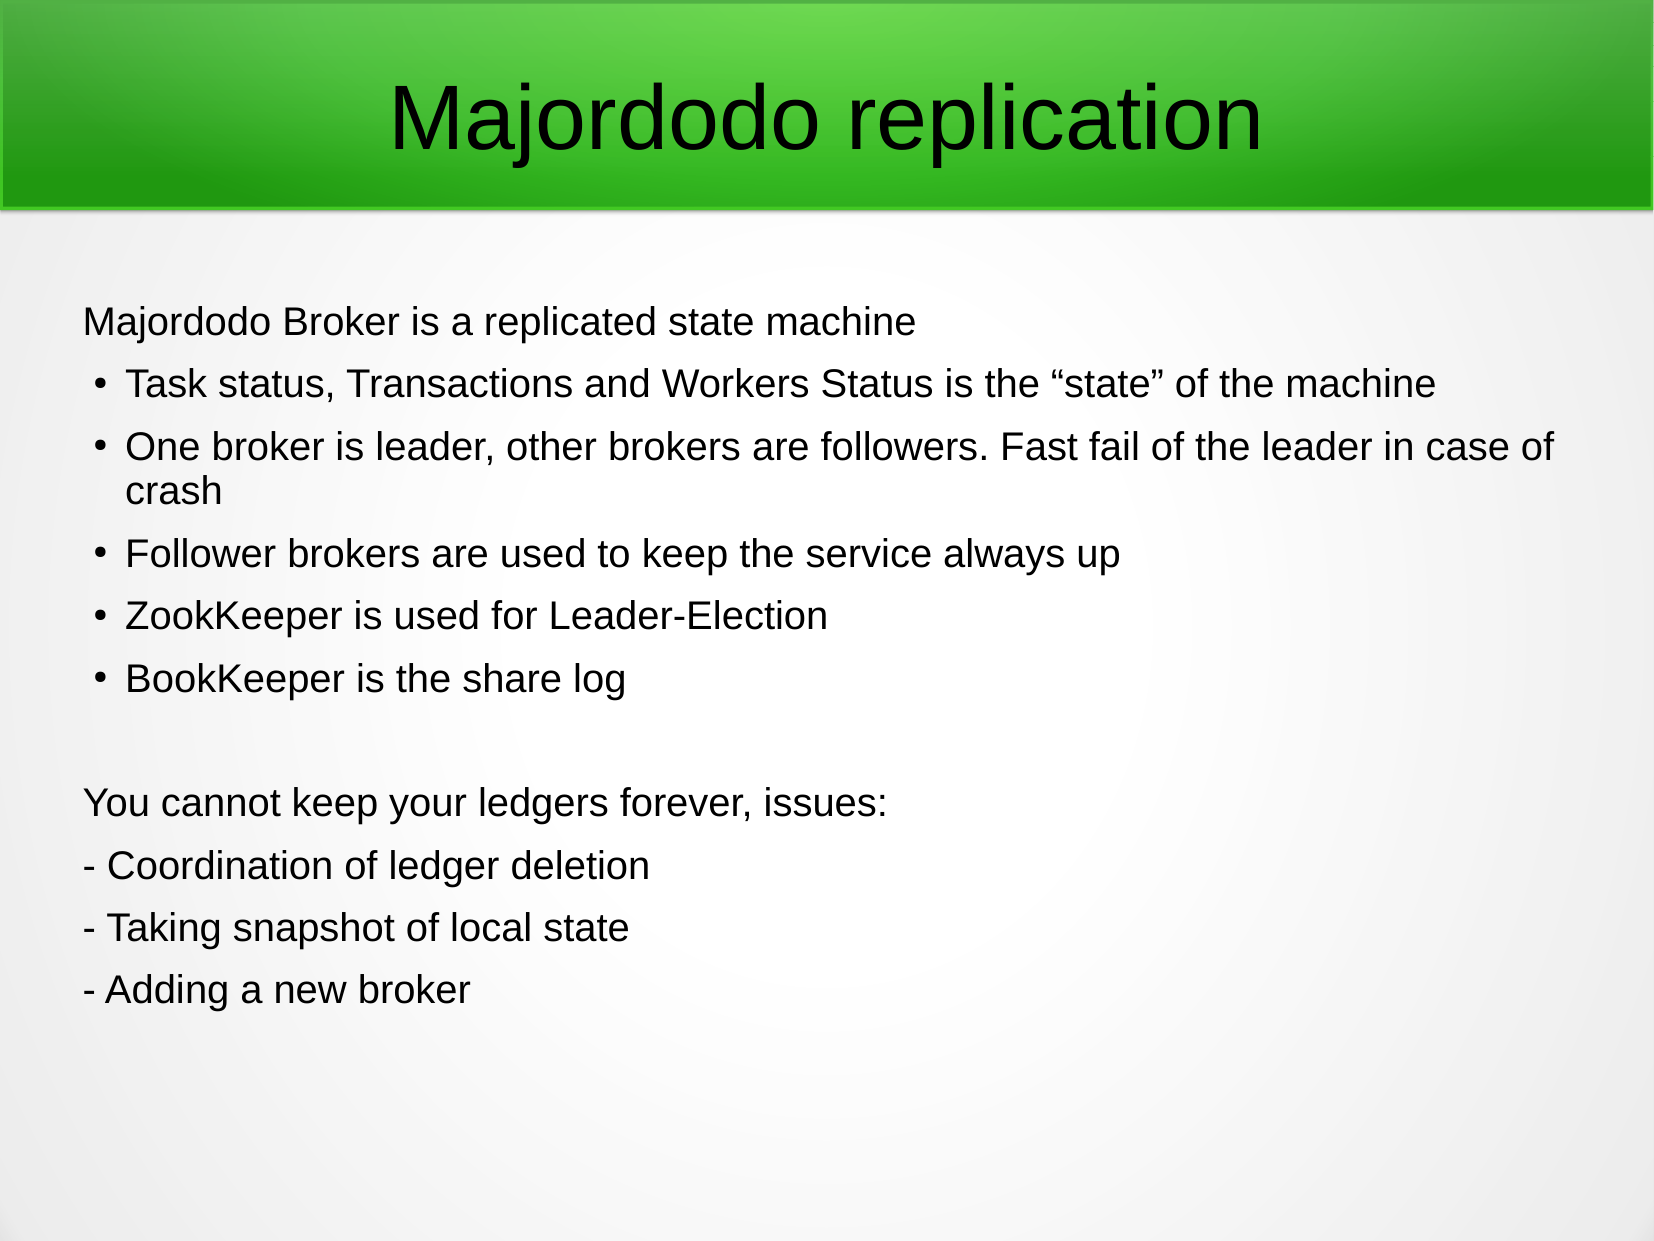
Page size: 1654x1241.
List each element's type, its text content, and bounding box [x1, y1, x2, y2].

title Majordodo replication [82, 47, 1571, 189]
list Majordodo Broker is a replicated state machine Task status, Transactions and Workers Status is the “state” of the machine One broker is leader, other brokers are followers. Fast fail of the leader in case of crash Follower brokers are used to keep the service always up ZookKeeper is used for Leader-Election BookKeeper is the share log You cannot keep your ledgers forever, issues: - Coordination of ledger deletion - Taking snapshot of local state - Adding a new broker [82, 299, 1571, 1019]
